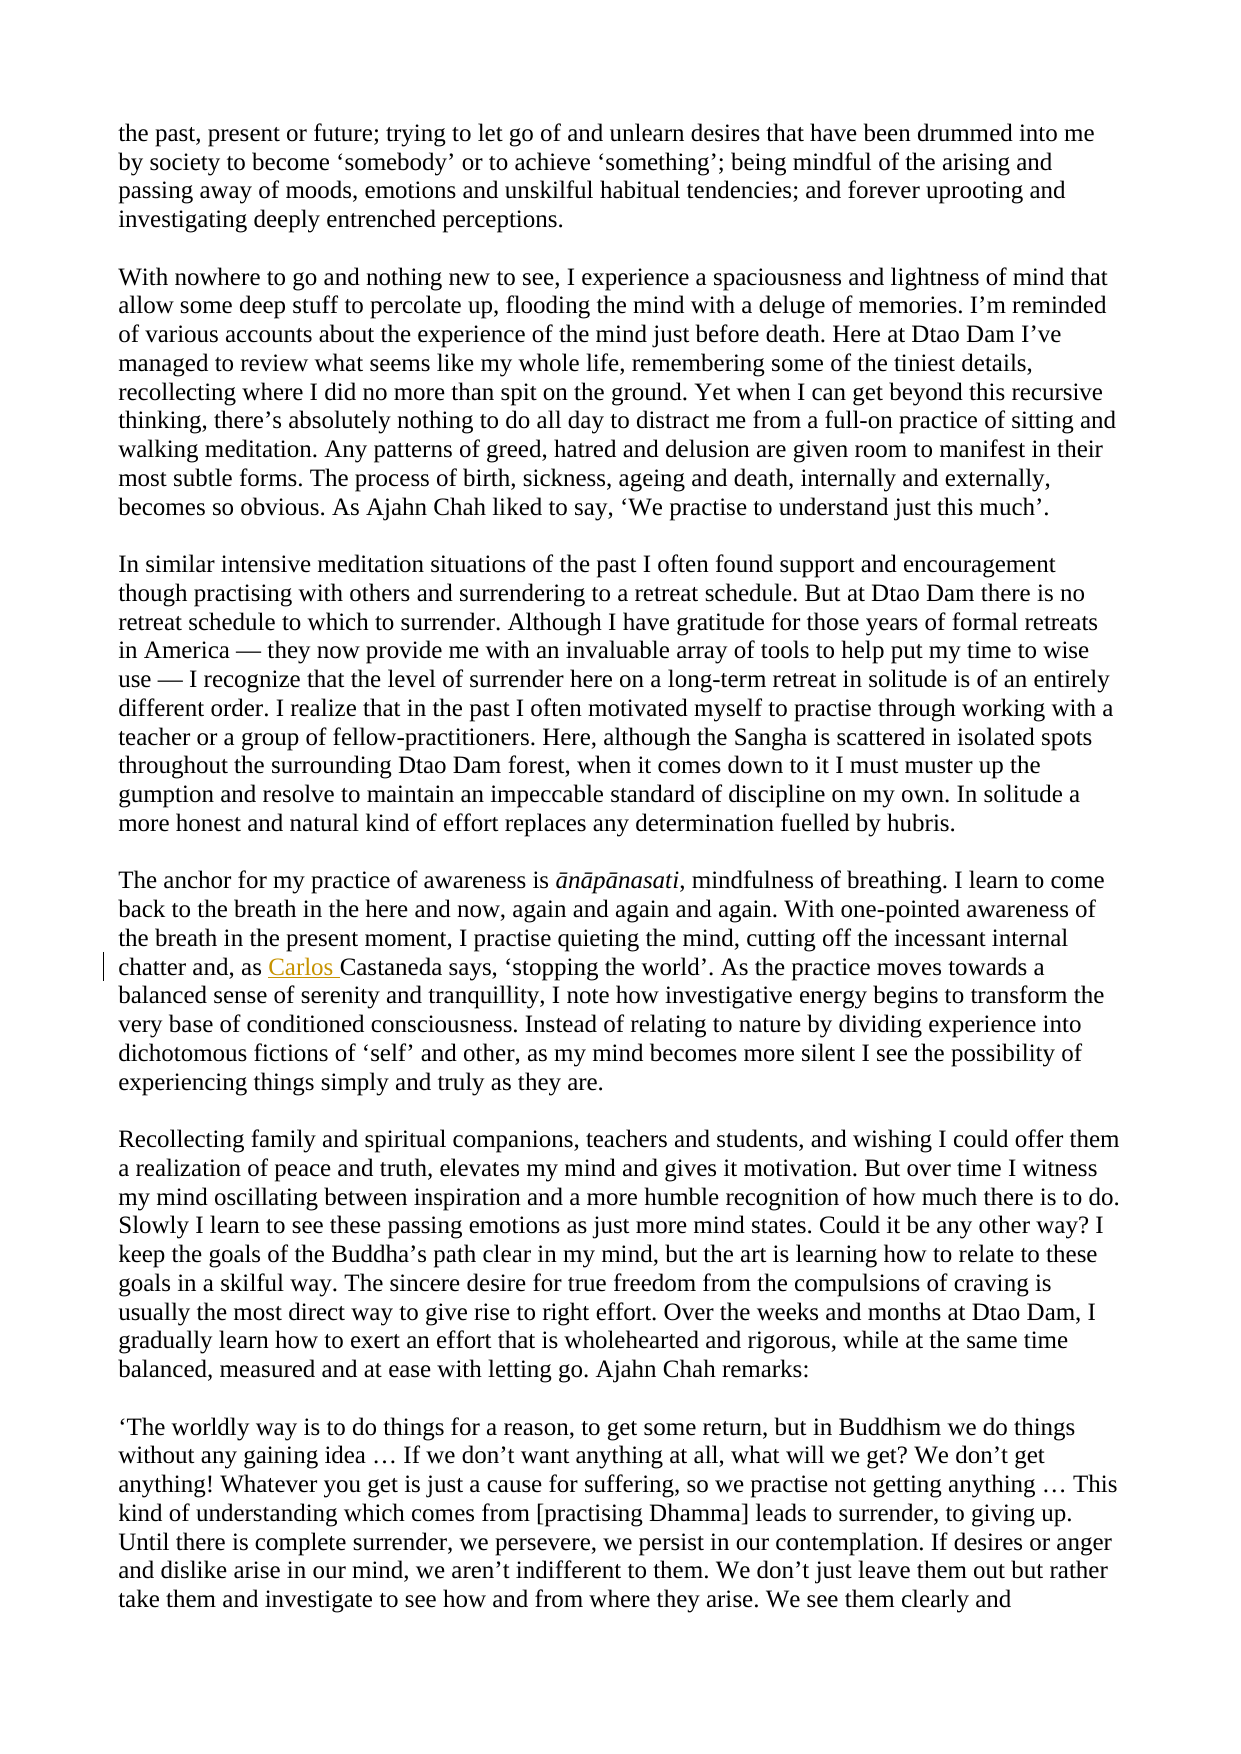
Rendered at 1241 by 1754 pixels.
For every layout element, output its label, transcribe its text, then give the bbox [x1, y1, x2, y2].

text With nowhere to go and nothing new to see, I experience a spaciousness and lightness of mind that allow some deep stuff to percolate up, flooding the mind with a deluge of memories. I’m reminded of various accounts about the experience of the mind just before death. Here at Dtao Dam I’ve managed to review what seems like my whole life, remembering some of the tiniest details, recollecting where I did no more than spit on the ground. Yet when I can get beyond this recursive thinking, there’s absolutely nothing to do all day to distract me from a full-on practice of sitting and walking meditation. Any patterns of greed, hatred and delusion are given room to manifest in their most subtle forms. The process of birth, sickness, ageing and death, internally and externally, becomes so obvious. As Ajahn Chah liked to say, ‘We practise to understand just this much’. [118, 262, 1122, 521]
text ‘The worldly way is to do things for a reason, to get some return, but in Buddhism we do things without any gaining idea … If we don’t want anything at all, what will we get? We don’t get anything! Whatever you get is just a cause for suffering, so we practise not getting anything … This kind of understanding which comes from [practising Dhamma] leads to surrender, to giving up. Until there is complete surrender, we persevere, we persist in our contemplation. If desires or anger and dislike arise in our mind, we aren’t indifferent to them. We don’t just leave them out but rather take them and investigate to see how and from where they arise. We see them clearly and [118, 1412, 1122, 1613]
text In similar intensive meditation situations of the past I often found support and encouragement though practising with others and surrendering to a retreat schedule. But at Dtao Dam there is no retreat schedule to which to surrender. Although I have gratitude for those years of formal retreats in America — they now provide me with an invaluable array of tools to help put my time to wise use — I recognize that the level of surrender here on a long-term retreat in solitude is of an entirely different order. I realize that in the past I often motivated myself to practise through working with a teacher or a group of fellow-practitioners. Here, although the Sangha is scattered in isolated spots throughout the surrounding Dtao Dam forest, when it comes down to it I must muster up the gumption and resolve to maintain an impeccable standard of discipline on my own. In solitude a more honest and natural kind of effort replaces any determination fuelled by hubris. [118, 549, 1122, 837]
text Recollecting family and spiritual companions, teachers and students, and wishing I could offer them a realization of peace and truth, elevates my mind and gives it motivation. But over time I witness my mind oscillating between inspiration and a more humble recognition of how much there is to do. Slowly I learn to see these passing emotions as just more mind states. Could it be any other way? I keep the goals of the Buddha’s path clear in my mind, but the art is learning how to relate to these goals in a skilful way. The sincere desire for true freedom from the compulsions of craving is usually the most direct way to give rise to right effort. Over the weeks and months at Dtao Dam, I gradually learn how to exert an effort that is wholehearted and rigorous, while at the same time balanced, measured and at ease with letting go. Ajahn Chah remarks: [118, 1124, 1122, 1383]
text the past, present or future; trying to let go of and unlearn desires that have been drummed into me by society to become ‘somebody’ or to achieve ‘something’; being mindful of the arising and passing away of moods, emotions and unskilful habitual tendencies; and forever uprooting and investigating deeply entrenched perceptions. [118, 118, 1122, 233]
text The anchor for my practice of awareness is ānāpānasati, mindfulness of breathing. I learn to come back to the breath in the here and now, again and again and again. With one-pointed awareness of the breath in the present moment, I practise quieting the mind, cutting off the incessant internal chatter and, as Carlos Castaneda says, ‘stopping the world’. As the practice moves towards a balanced sense of serenity and tranquillity, I note how investigative energy begins to transform the very base of conditioned consciousness. Instead of relating to nature by dividing experience into dichotomous fictions of ‘self’ and other, as my mind becomes more silent I see the possibility of experiencing things simply and truly as they are. [118, 866, 1122, 1096]
